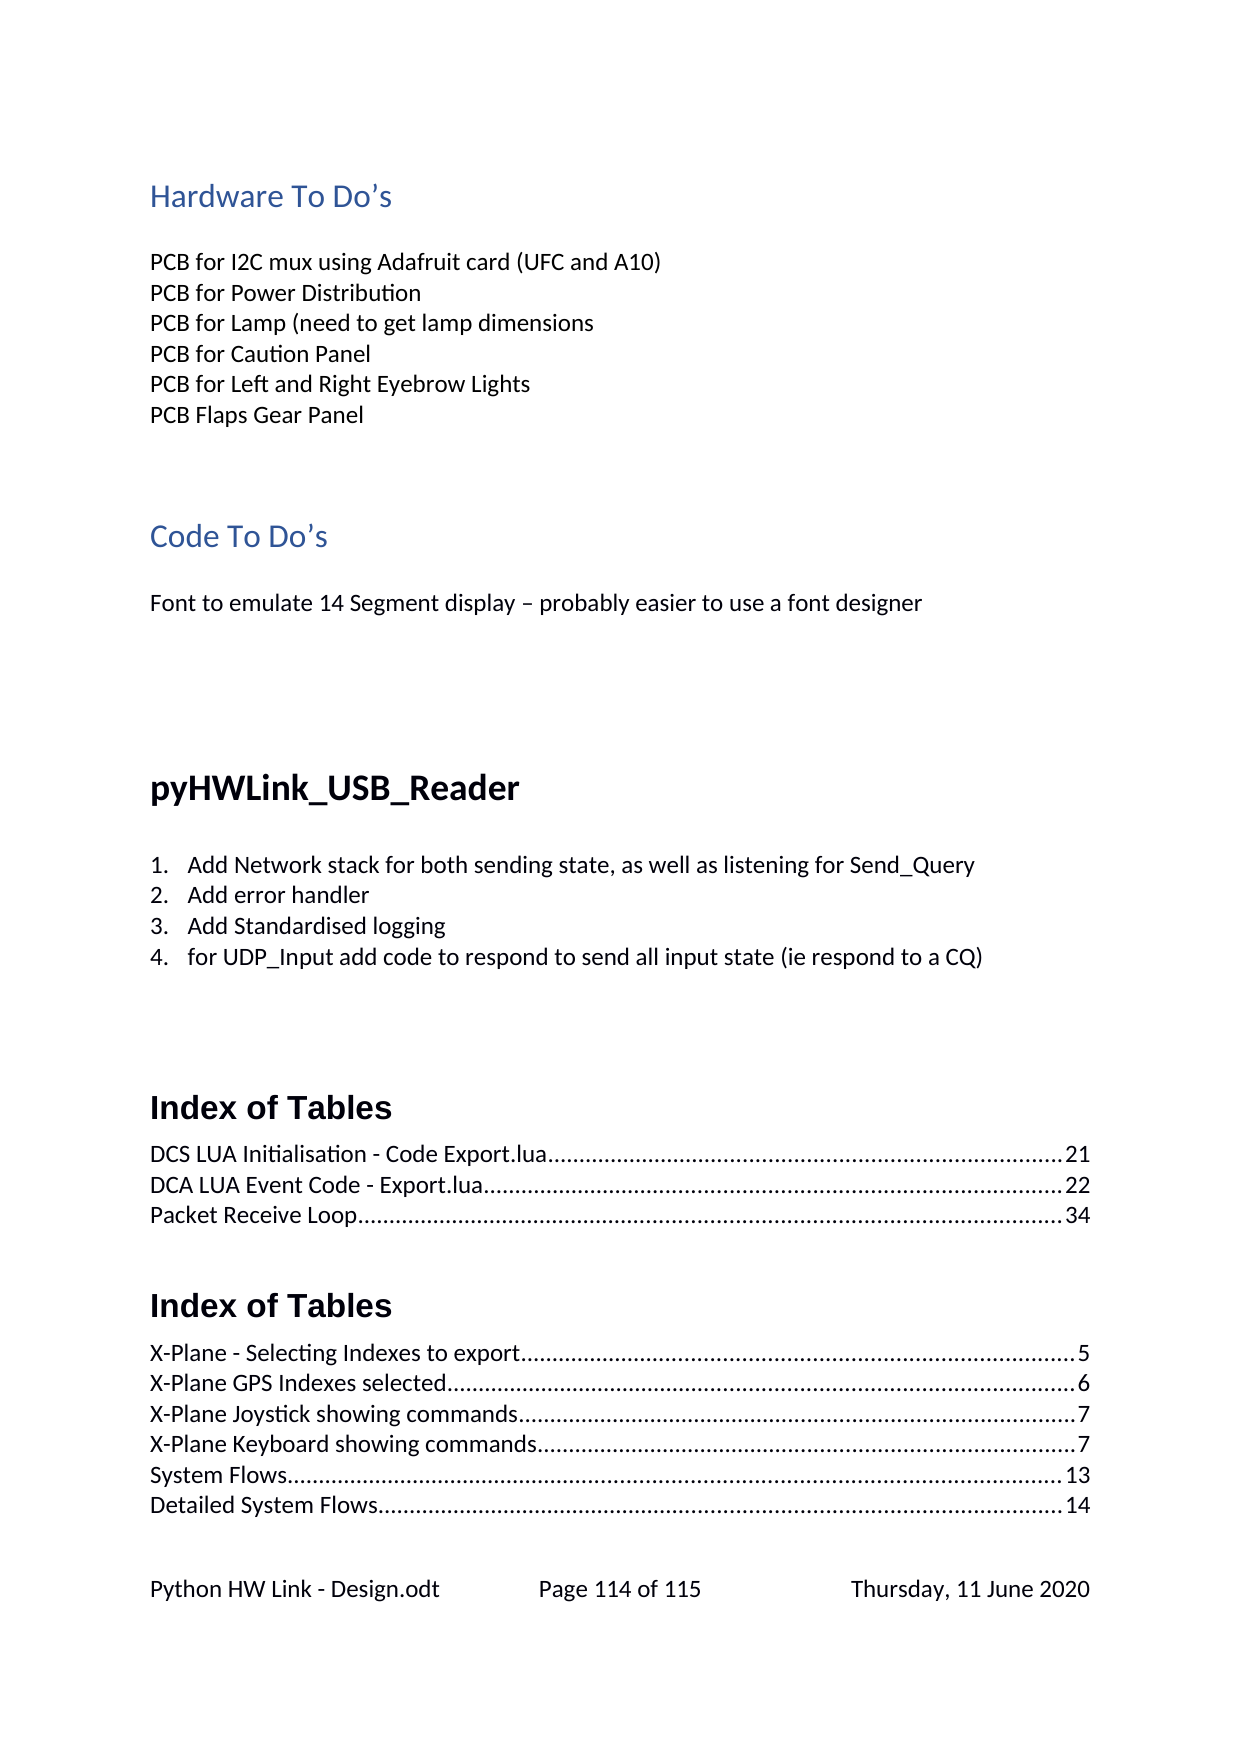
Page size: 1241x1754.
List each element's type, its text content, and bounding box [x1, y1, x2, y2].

list Add Network stack for both sending state, as well as listening for Send_Query [150, 849, 1090, 879]
text Font to emulate 14 Segment display – probably easier to use a font designer [150, 587, 1090, 617]
list PCB Flaps Gear Panel [150, 399, 1090, 429]
list Add error handler [150, 879, 1090, 910]
text Packet Receive Loop 34 [150, 1200, 1090, 1230]
subtitle Index of Tables [150, 1286, 1090, 1324]
text X-Plane GPS Indexes selected 6 [150, 1367, 1090, 1398]
text DCA LUA Event Code - Export.lua 22 [150, 1169, 1090, 1200]
subtitle pyHWLink_USB_Reader [150, 764, 1090, 810]
text System Flows 13 [150, 1459, 1090, 1489]
list PCB for Power Distribution [150, 277, 1090, 307]
list PCB for Caution Panel [150, 338, 1090, 368]
text X-Plane Keyboard showing commands 7 [150, 1428, 1090, 1459]
list for UDP_Input add code to respond to send all input state (ie respond to a CQ) [150, 941, 1090, 971]
text Detailed System Flows 14 [150, 1489, 1090, 1520]
text X-Plane - Selecting Indexes to export 5 [150, 1337, 1090, 1367]
list PCB for Left and Right Eyebrow Lights [150, 368, 1090, 399]
list Add Standardised logging [150, 910, 1090, 941]
list PCB for Lamp (need to get lamp dimensions [150, 307, 1090, 338]
list PCB for I2C mux using Adafruit card (UFC and A10) [150, 246, 1090, 277]
subtitle Code To Do’s [150, 515, 1090, 556]
text DCS LUA Initialisation - Code Export.lua 21 [150, 1139, 1090, 1169]
text X-Plane Joystick showing commands 7 [150, 1398, 1090, 1428]
subtitle Index of Tables [150, 1088, 1090, 1126]
subtitle Hardware To Do’s [150, 175, 1090, 216]
